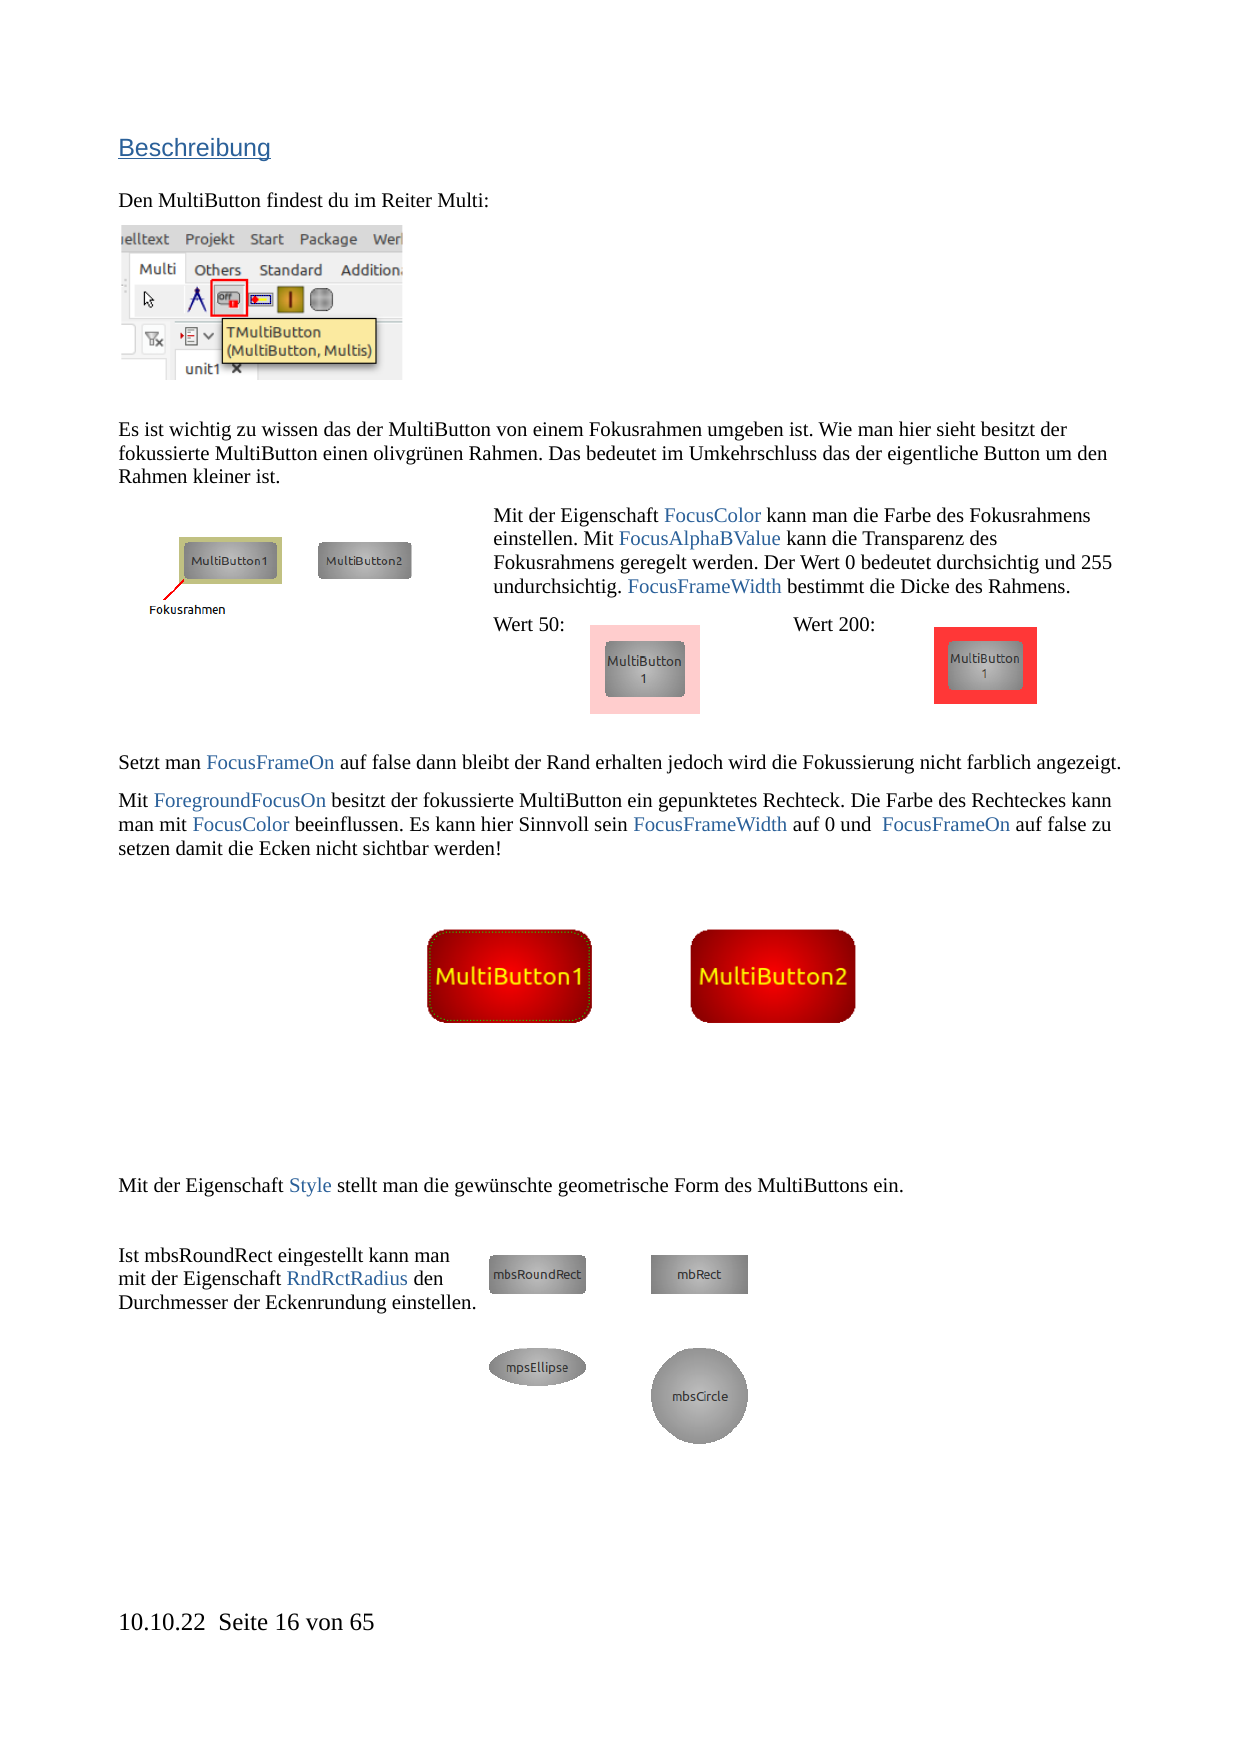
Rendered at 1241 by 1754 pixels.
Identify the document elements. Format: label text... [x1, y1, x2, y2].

picture [119, 516, 439, 637]
picture [413, 914, 873, 1050]
text Mit ForegroundFocusOn besitzt der fokussierte MultiButton ein gepunktetes Rechteck. Die Farbe des Rechteckes kann man mit FocusColor beeinflussen. Es kann hier Sinnvoll sein FocusFrameWidth auf 0 und FocusFrameOn auf false zu setzen damit die Ecken nicht sichtbar werden! [118, 789, 1122, 860]
text Mit der Eigenschaft FocusColor kann man die Farbe des Fokusrahmens einstellen. Mit FocusAlphaBValue kann die Transparenz des Fokusrahmens geregelt werden. Der Wert 0 bedeutet durchsichtig und 255 undurchsichtig. FocusFrameWidth bestimmt die Dicke des Rahmens. [118, 503, 1122, 598]
picture [479, 1243, 761, 1454]
text Ist mbsRoundRect eingestellt kann man mit der Eigenschaft RndRctRadius den Durchmesser der Eckenrundung einstellen. [118, 1243, 479, 1314]
text [761, 1243, 1122, 1314]
text Den MultiButton findest du im Reiter Multi: [118, 188, 1122, 212]
picture [922, 617, 1048, 715]
picture [579, 616, 709, 727]
subtitle Beschreibung [118, 133, 1122, 161]
text Wert 50: Wert 200: [118, 612, 1122, 660]
picture [121, 225, 403, 380]
text Es ist wichtig zu wissen das der MultiButton von einem Fokusrahmen umgeben ist. Wie man hier sieht besitzt der fokussierte MultiButton einen olivgrünen Rahmen. Das bedeutet im Umkehrschluss das der eigentliche Button um den Rahmen kleiner ist. [118, 418, 1122, 489]
text Setzt man FocusFrameOn auf false dann bleibt der Rand erhalten jedoch wird die Fokussierung nicht farblich angezeigt. [118, 751, 1122, 774]
text Mit der Eigenschaft Style stellt man die gewünschte geometrische Form des MultiButtons ein. [118, 1179, 1122, 1196]
